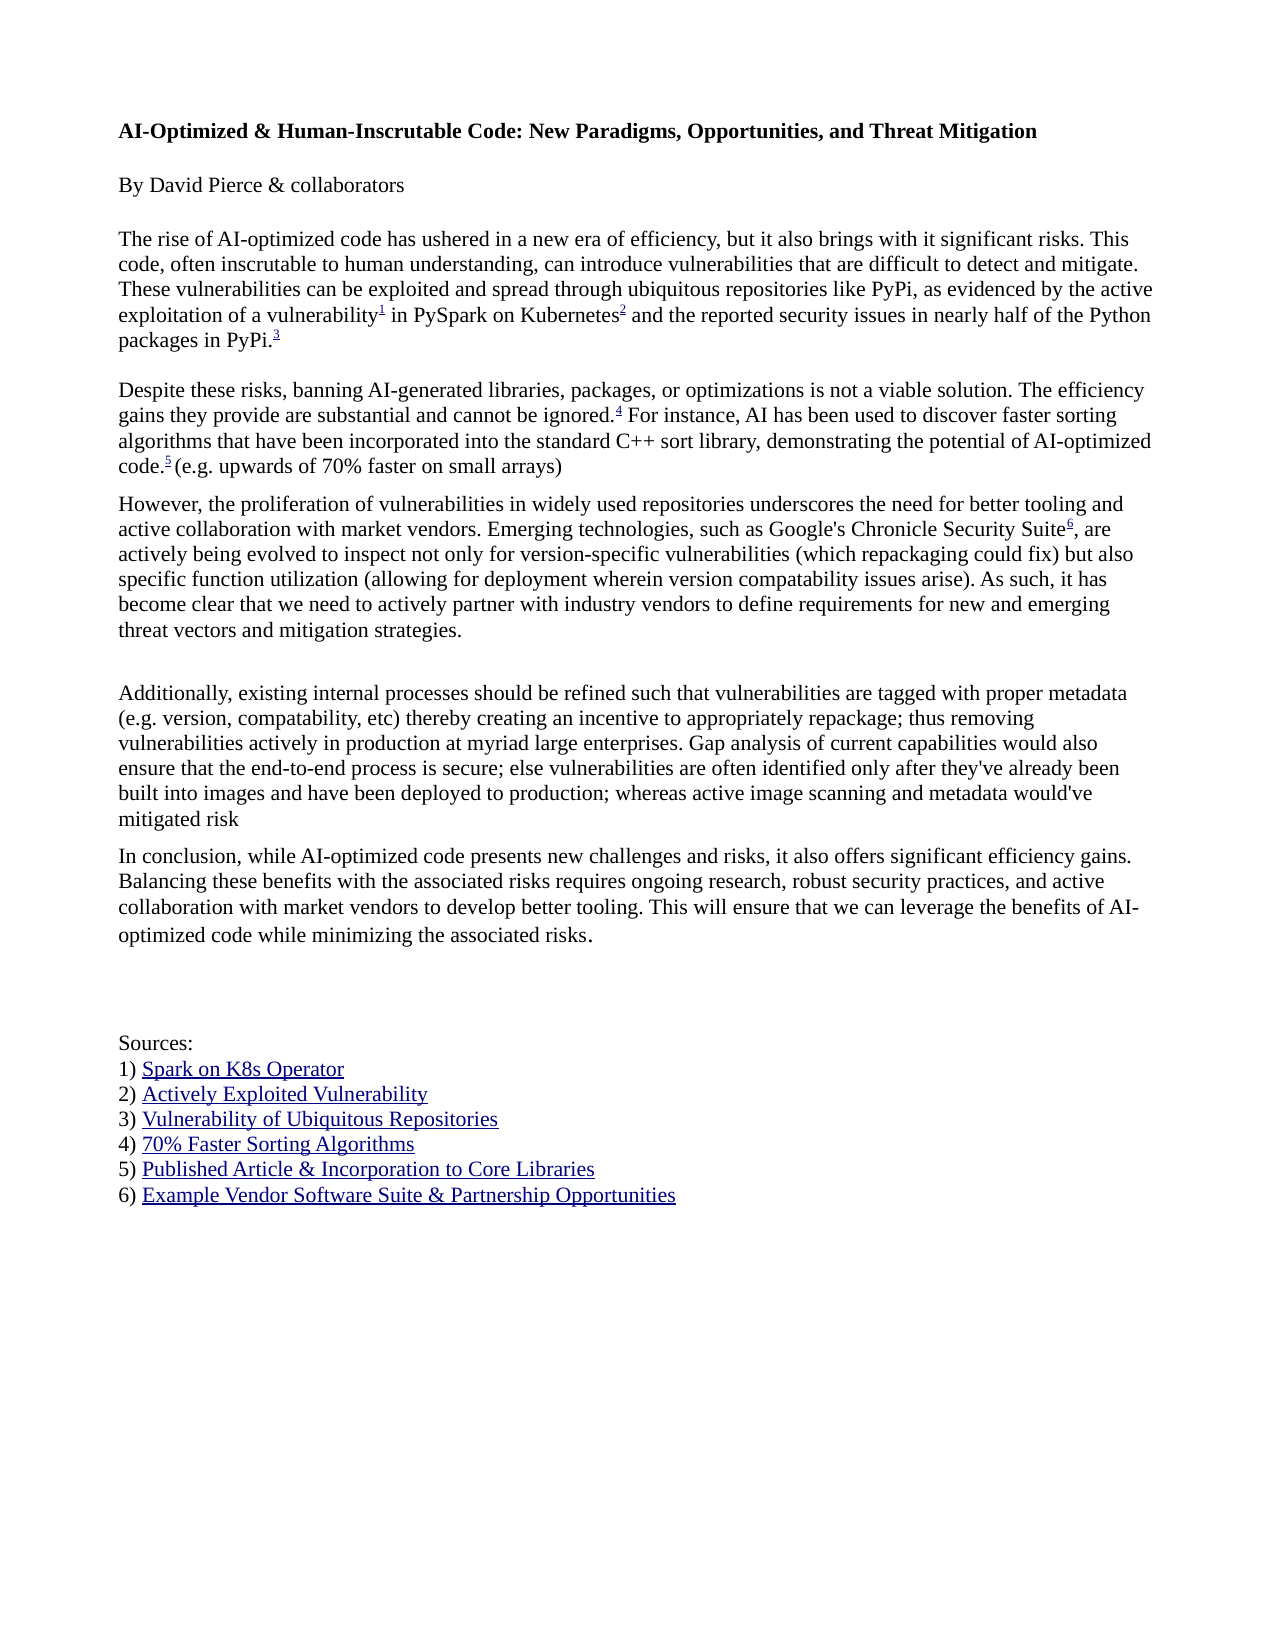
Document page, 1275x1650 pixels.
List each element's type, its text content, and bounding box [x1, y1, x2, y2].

text Despite these risks, banning AI-generated libraries, packages, or optimizations is not a viable solution. The efficiency gains they provide are substantial and cannot be ignored.4 For instance, AI has been used to discover faster sorting algorithms that have been incorporated into the standard C++ sort library, demonstrating the potential of AI-optimized code.5 (e.g. upwards of 70% faster on small arrays) [118, 377, 1157, 478]
text In conclusion, while AI-optimized code presents new challenges and risks, it also offers significant efficiency gains. Balancing these benefits with the associated risks requires ongoing research, robust security practices, and active collaboration with market vendors to develop better tooling. This will ensure that we can leverage the benefits of AI-optimized code while minimizing the associated risks. Sources: 1) Spark on K8s Operator 2) Actively Exploited Vulnerability 3) Vulnerability of Ubiquitous Repositories 4) 70% Faster Sorting Algorithms 5) Published Article & Incorporation to Core Libraries 6) Example Vendor Software Suite & Partnership Opportunities [118, 843, 1157, 1207]
text Additionally, existing internal processes should be refined such that vulnerabilities are tagged with proper metadata (e.g. version, compatability, etc) thereby creating an incentive to appropriately repackage; thus removing vulnerabilities actively in production at myriad large enterprises. Gap analysis of current capabilities would also ensure that the end-to-end process is secure; else vulnerabilities are often identified only after they've already been built into images and have been deployed to production; whereas active image scanning and metadata would've mitigated risk [118, 654, 1157, 831]
text AI-Optimized & Human-Inscrutable Code: New Paradigms, Opportunities, and Threat Mitigation [118, 118, 1157, 143]
text By David Pierce & collaborators [118, 172, 1157, 197]
text The rise of AI-optimized code has ushered in a new era of efficiency, but it also brings with it significant risks. This code, often inscrutable to human understanding, can introduce vulnerabilities that are difficult to detect and mitigate. These vulnerabilities can be exploited and spread through ubiquitous repositories like PyPi, as evidenced by the active exploitation of a vulnerability1 in PySpark on Kubernetes2 and the reported security issues in nearly half of the Python packages in PyPi.3 [118, 226, 1157, 352]
text However, the proliferation of vulnerabilities in widely used repositories underscores the need for better tooling and active collaboration with market vendors. Emerging technologies, such as Google's Chronicle Security Suite6, are actively being evolved to inspect not only for version-specific vulnerabilities (which repackaging could fix) but also specific function utilization (allowing for deployment wherein version compatability issues arise). As such, it has become clear that we need to actively partner with industry vendors to define requirements for new and emerging threat vectors and mitigation strategies. [118, 491, 1157, 642]
